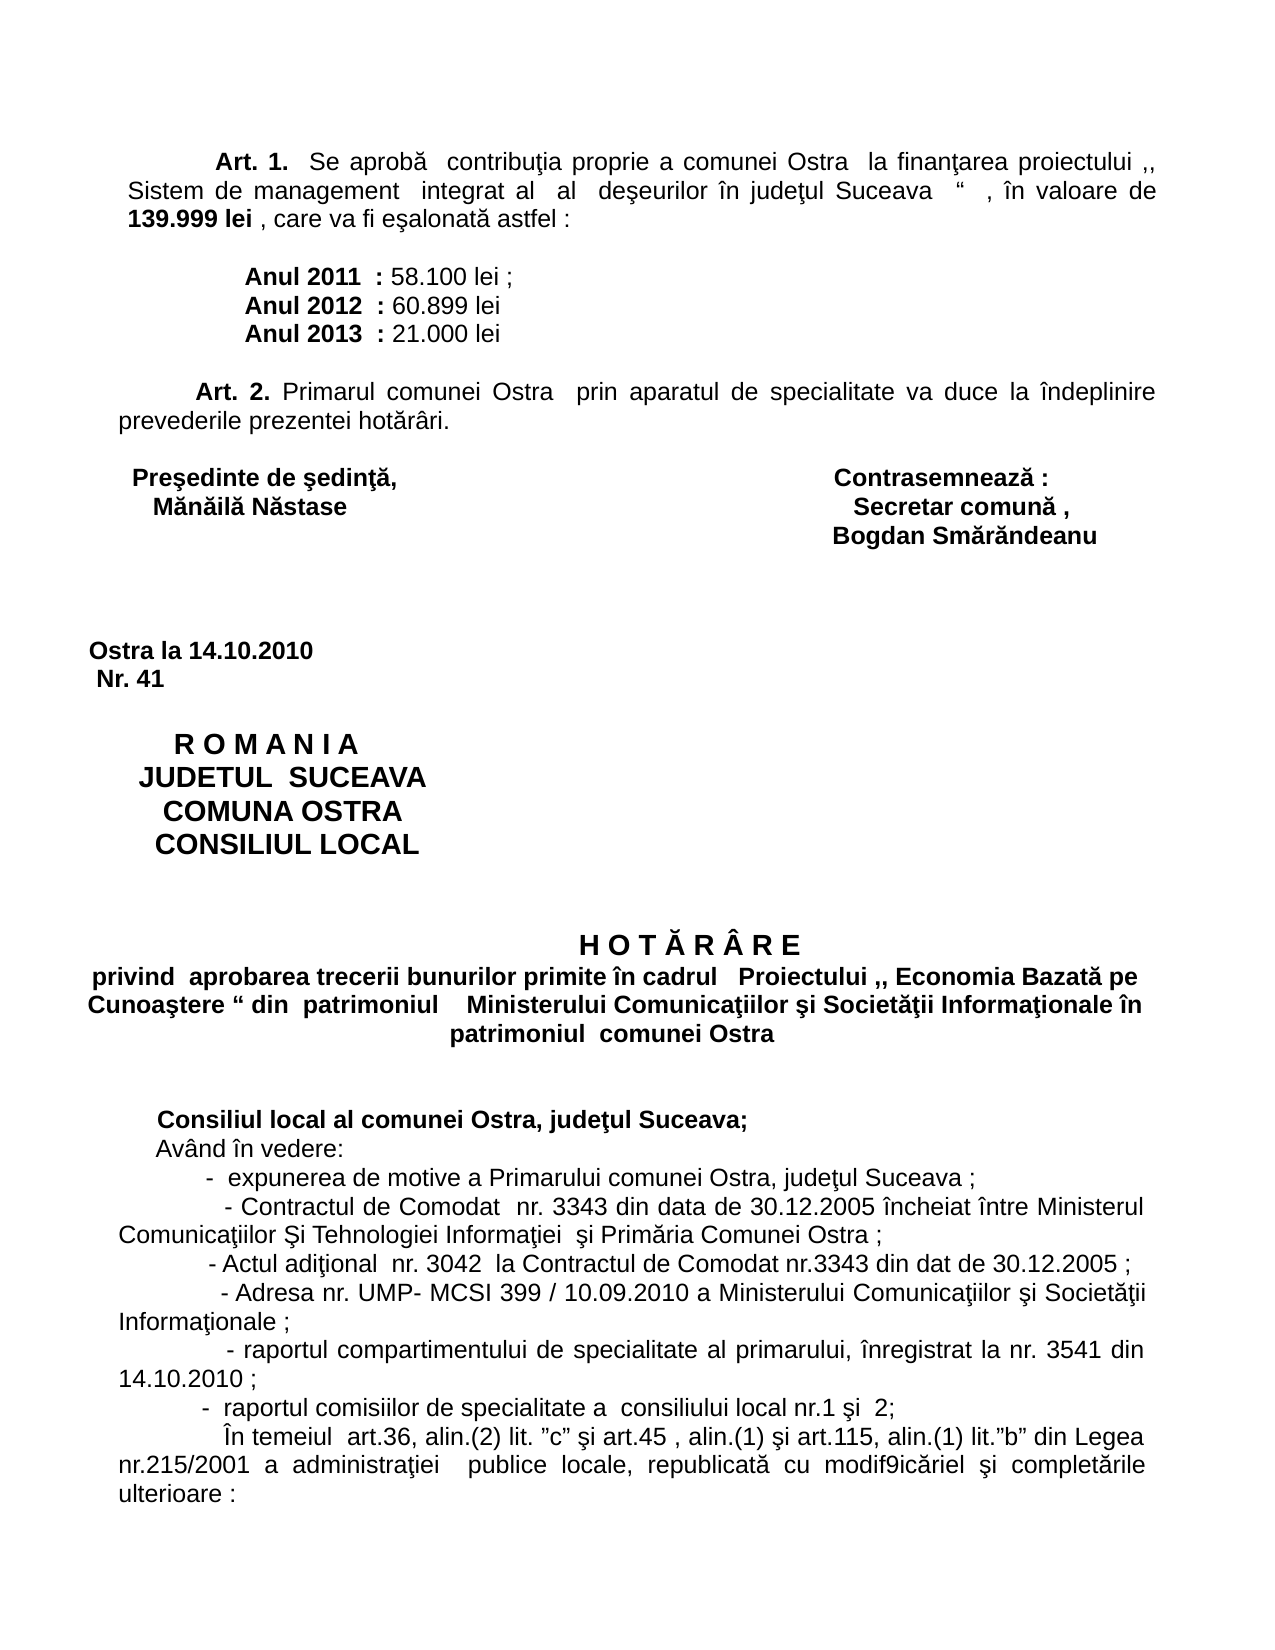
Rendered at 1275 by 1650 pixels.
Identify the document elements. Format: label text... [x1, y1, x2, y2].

text Având în vedere: [74, 1134, 1275, 1163]
subtitle JUDETUL SUCEAVA [74, 760, 1275, 794]
text Bogdan Smărăndeanu [118, 521, 1146, 549]
text - raportul comisiilor de specialitate a consiliului local nr.1 şi 2; [118, 1393, 1147, 1422]
text Mănăilă Năstase Secretar comună , [118, 492, 1146, 521]
text - Actul adiţional nr. 3042 la Contractul de Comodat nr.3343 din dat de 30.12.2005 ; [118, 1249, 1147, 1278]
text H O T Ă R Â R E [74, 928, 1275, 962]
text În temeiul art.36, alin.(2) lit. ”c” şi art.45 , alin.(1) şi art.115, alin.(1) lit.”b” din Legea nr.215/2001 a administraţiei publice locale, republicată cu modif9icăriel şi completările ulterioare : [118, 1422, 1147, 1508]
text - raportul compartimentului de specialitate al primarului, înregistrat la nr. 3541 din 14.10.2010 ; [118, 1335, 1147, 1393]
text Ostra la 14.10.2010 [88, 636, 1146, 664]
text COMUNA OSTRA [74, 794, 1275, 827]
text Anul 2013 : 21.000 lei [127, 319, 1157, 348]
text Anul 2012 : 60.899 lei [127, 291, 1157, 319]
text - expunerea de motive a Primarului comunei Ostra, judeţul Suceava ; [74, 1163, 1147, 1192]
text Preşedinte de şedinţă, Contrasemnează : [118, 463, 1146, 492]
text Consiliul local al comunei Ostra, judeţul Suceava; [74, 1105, 1275, 1134]
text - Contractul de Comodat nr. 3343 din data de 30.12.2005 încheiat între Ministerul Comunicaţiilor Şi Tehnologiei Informaţiei şi Primăria Comunei Ostra ; [118, 1192, 1147, 1249]
text CONSILIUL LOCAL [74, 827, 1275, 861]
text Nr. 41 [71, 664, 1146, 693]
text Art. 1. Se aprobă contribuţia proprie a comunei Ostra la finanţarea proiectului ,, Sistem de management integrat al al deşeurilor în judeţul Suceava “ , în valoare de 139.999 lei , care va fi eşalonată astfel : [127, 147, 1157, 233]
subtitle R O M A N I A [44, 727, 1157, 760]
text privind aprobarea trecerii bunurilor primite în cadrul Proiectului ,, Economia Bazată pe Cunoaştere “ din patrimoniul Ministerului Comunicaţiilor şi Societăţii Informaţionale în patrimoniul comunei Ostra [74, 962, 1157, 1048]
text Art. 2. Primarul comunei Ostra prin aparatul de specialitate va duce la îndeplinire prevederile prezentei hotărâri. [118, 377, 1157, 434]
text Anul 2011 : 58.100 lei ; [127, 262, 1157, 291]
text - Adresa nr. UMP- MCSI 399 / 10.09.2010 a Ministerului Comunicaţiilor şi Societăţii Informaţionale ; [118, 1278, 1147, 1335]
